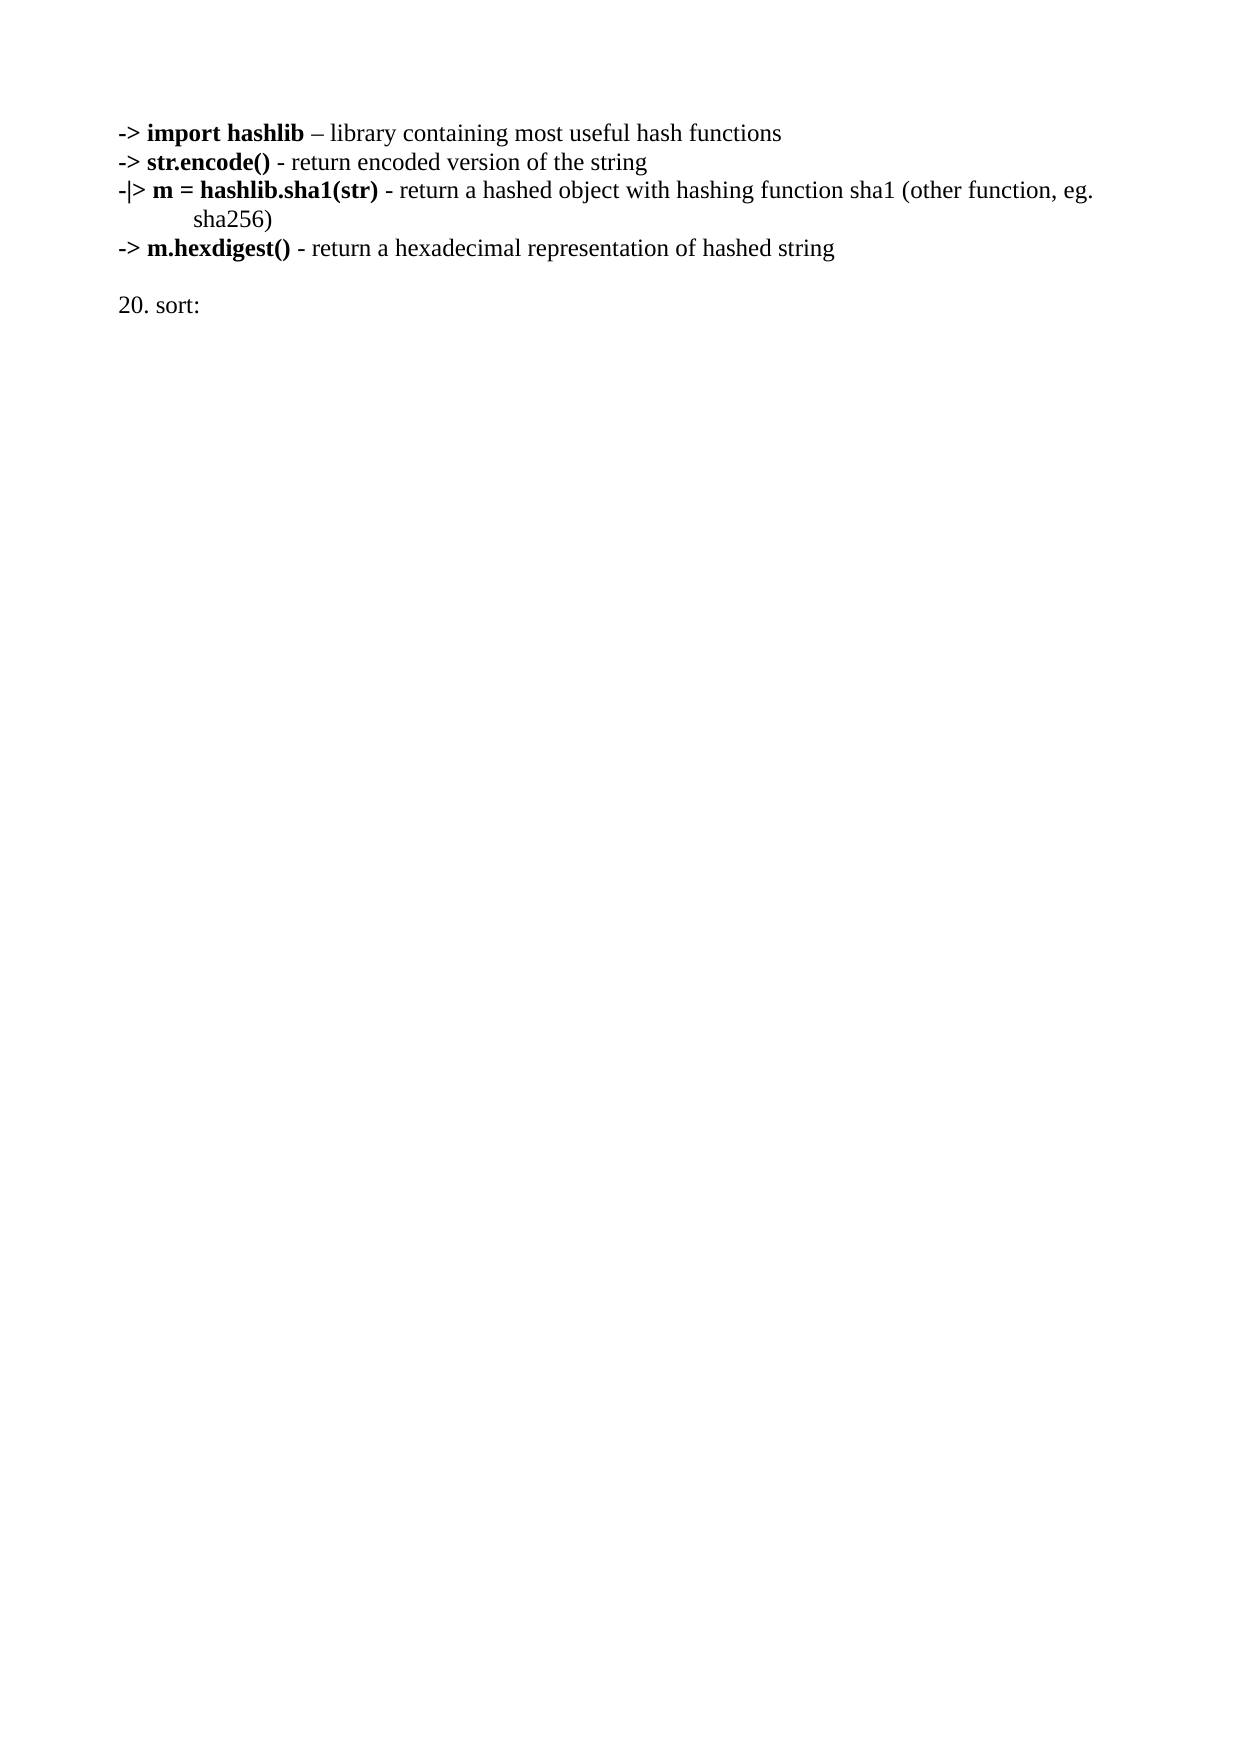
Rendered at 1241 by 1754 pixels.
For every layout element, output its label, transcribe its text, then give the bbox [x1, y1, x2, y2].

text -> str.encode() - return encoded version of the string [118, 147, 1122, 176]
text 20. sort: [118, 291, 1122, 319]
text -|> m = hashlib.sha1(str) - return a hashed object with hashing function sha1 (other function, eg. sha256) [118, 176, 1122, 233]
text -> import hashlib – library containing most useful hash functions [118, 118, 1122, 147]
text -> m.hexdigest() - return a hexadecimal representation of hashed string [118, 233, 1122, 262]
